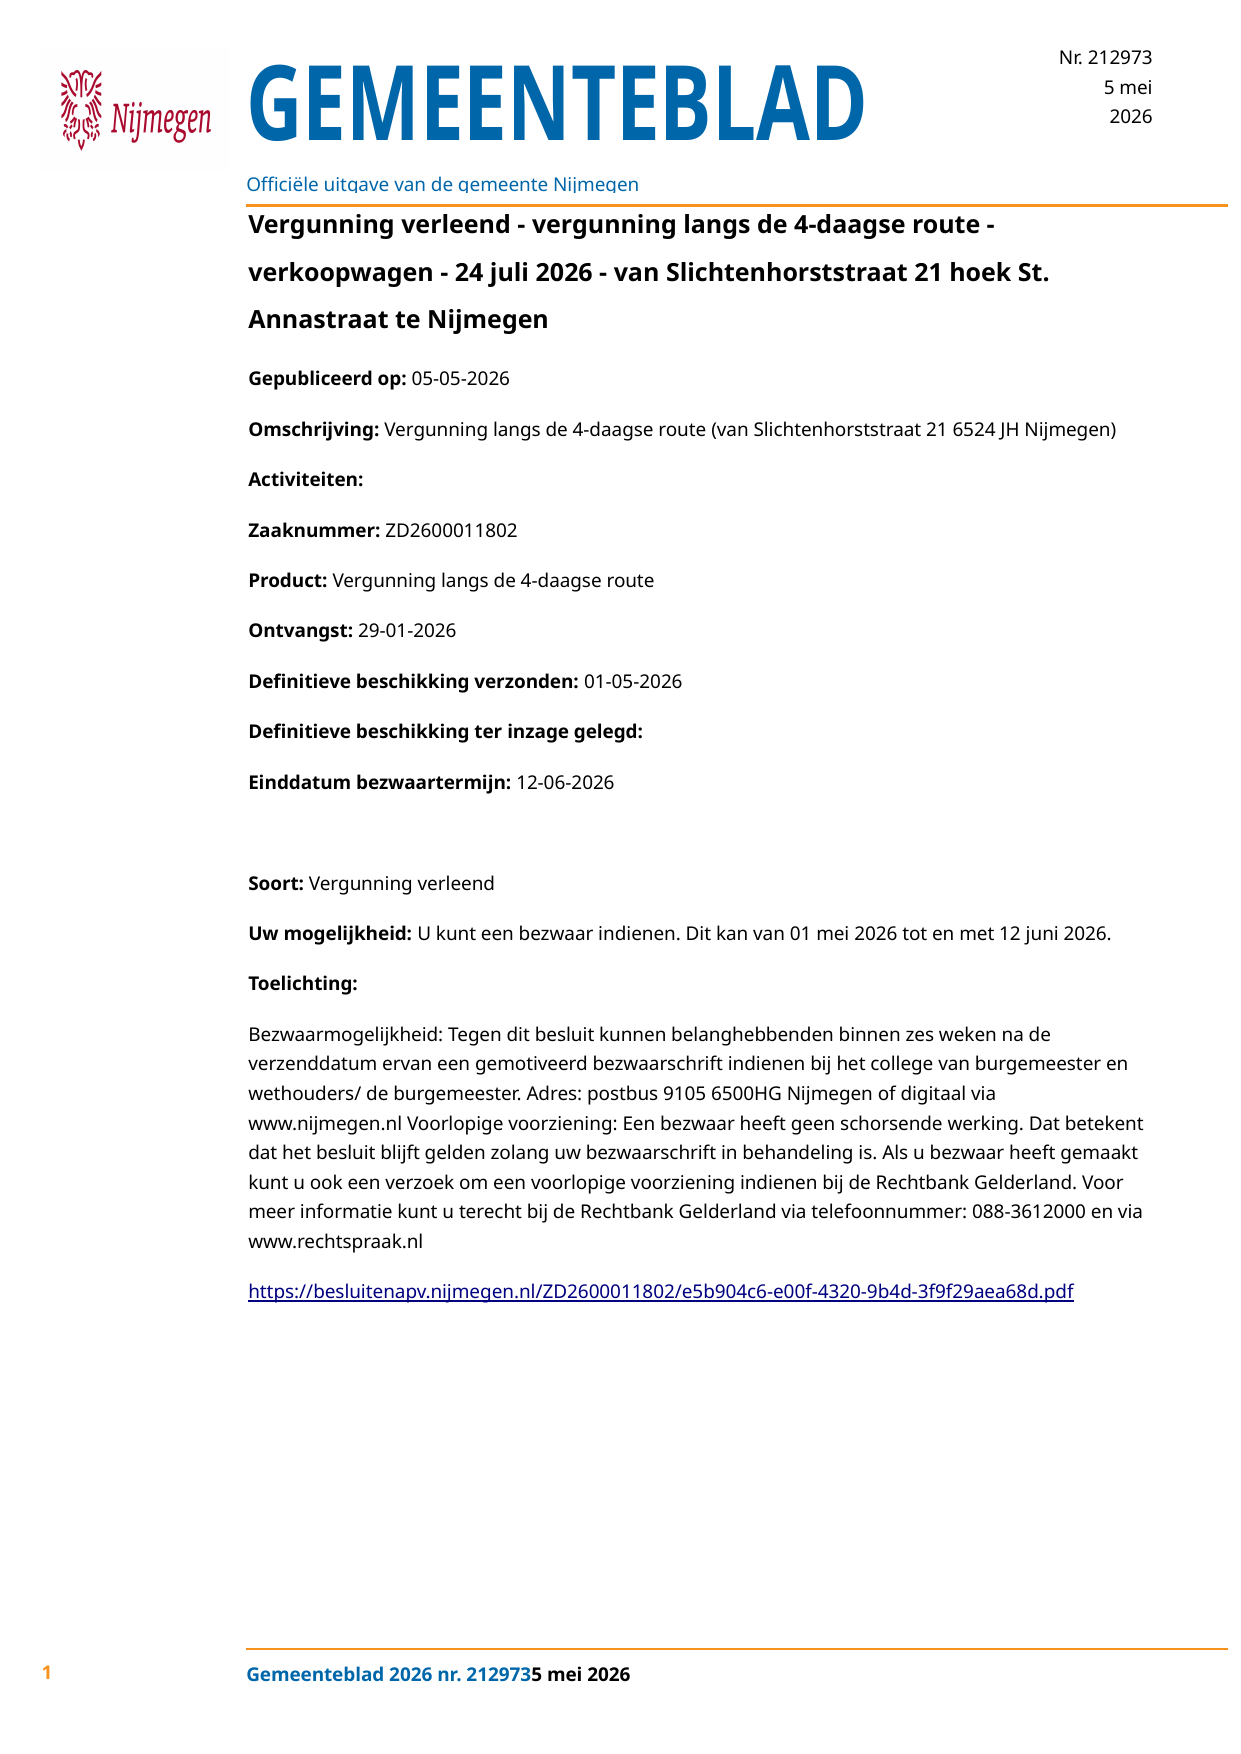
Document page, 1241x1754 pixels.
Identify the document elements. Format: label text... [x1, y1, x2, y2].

text Soort: Vergunning verleend [248, 870, 1152, 895]
text Zaaknummer: ZD2600011802 [248, 517, 1152, 542]
text Vergunning verleend - vergunning langs de 4-daagse route - verkoopwagen - 24 juli 2026 - van Slichtenhorststraat 21 hoek St. Annastraat te Nijmegen [248, 207, 1152, 336]
text Gepubliceerd op: 05-05-2026 [248, 366, 1152, 391]
text Bezwaarmogelijkheid: Tegen dit besluit kunnen belanghebbenden binnen zes weken na de verzenddatum ervan een gemotiveerd bezwaarschrift indienen bij het college van burgemeester en wethouders/ de burgemeester. Adres: postbus 9105 6500HG Nijmegen of digitaal via www.nijmegen.nl Voorlopige voorziening: Een bezwaar heeft geen schorsende werking. Dat betekent dat het besluit blijft gelden zolang uw bezwaarschrift in behandeling is. Als u bezwaar heeft gemaakt kunt u ook een verzoek om een voorlopige voorziening indienen bij de Rechtbank Gelderland. Voor meer informatie kunt u terecht bij de Rechtbank Gelderland via telefoonnummer: 088-3612000 en via www.rechtspraak.nl [248, 1021, 1152, 1254]
text Definitieve beschikking ter inzage gelegd: [248, 718, 1152, 744]
picture [41, 47, 231, 172]
text Ontvangst: 29-01-2026 [248, 618, 1152, 643]
text Toelichting: [248, 971, 1152, 996]
text Product: Vergunning langs de 4-daagse route [248, 567, 1152, 593]
text Einddatum bezwaartermijn: 12-06-2026 [248, 769, 1152, 794]
text Uw mogelijkheid: U kunt een bezwaar indienen. Dit kan van 01 mei 2026 tot en met 12 juni 2026. [248, 920, 1152, 946]
text https://besluitenapv.nijmegen.nl/ZD2600011802/e5b904c6-e00f-4320-9b4d-3f9f29aea68d.pdf [248, 1278, 1152, 1304]
text Omschrijving: Vergunning langs de 4-daagse route (van Slichtenhorststraat 21 6524 JH Nijmegen) [248, 416, 1152, 442]
text Definitieve beschikking verzonden: 01-05-2026 [248, 668, 1152, 694]
text Activiteiten: [248, 466, 1152, 492]
